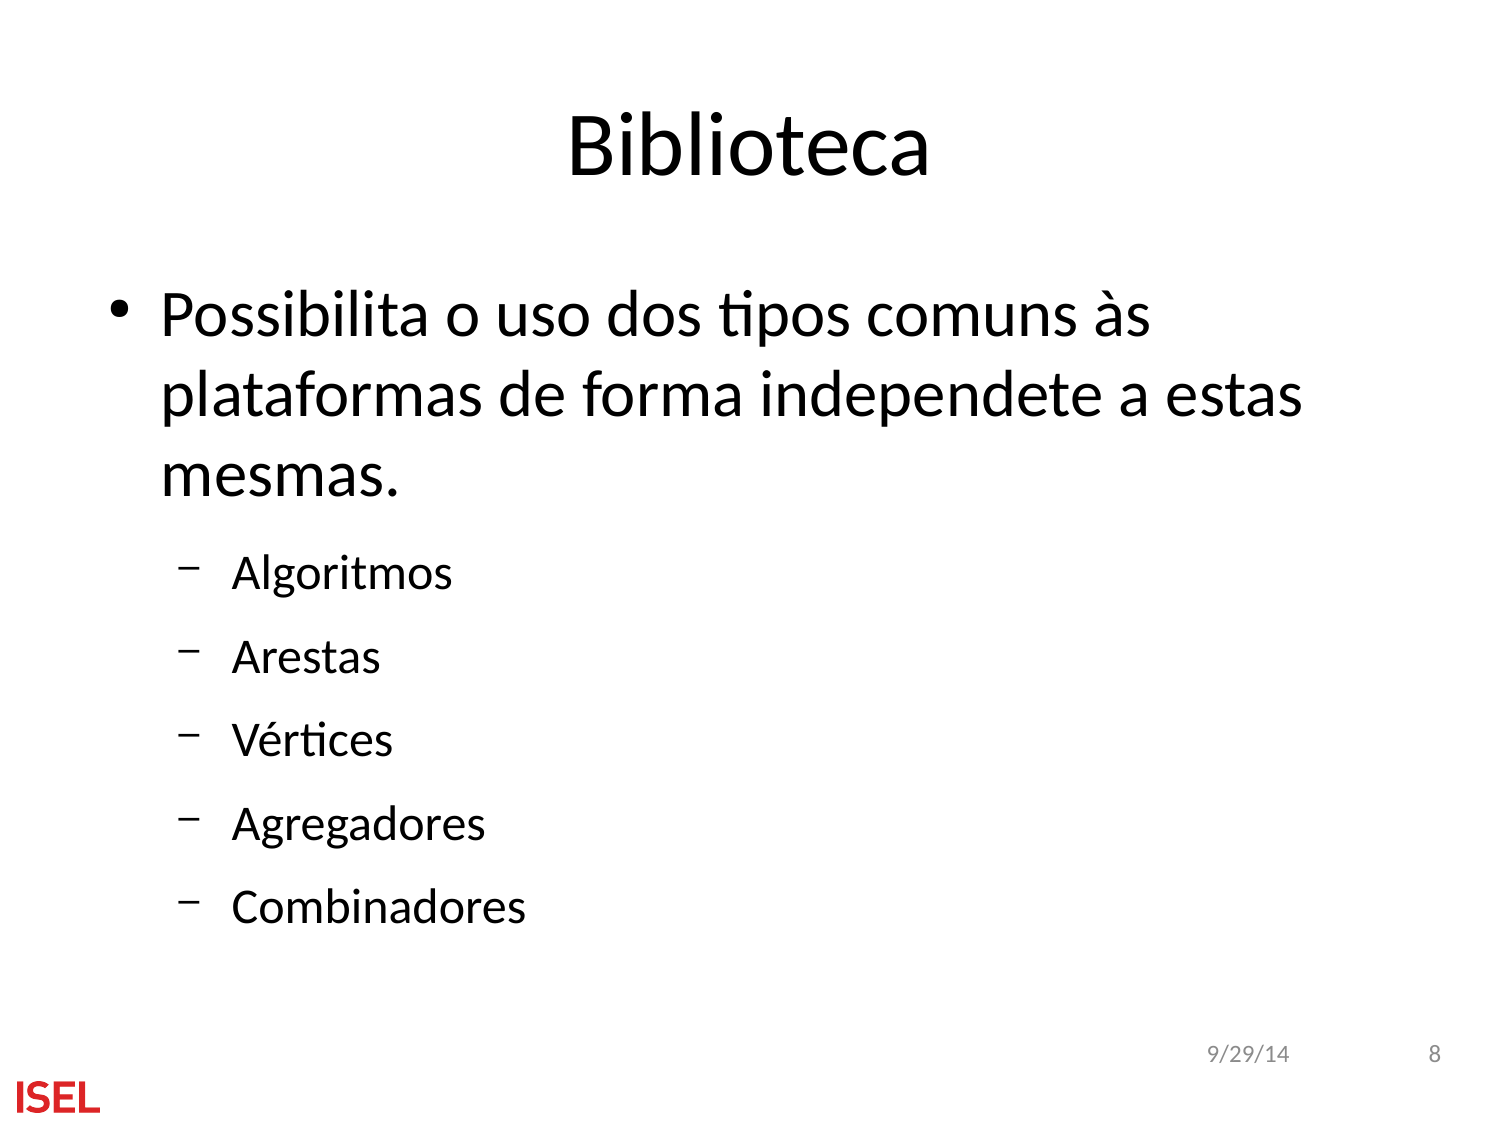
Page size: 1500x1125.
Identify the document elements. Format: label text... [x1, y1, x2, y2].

slide_number [1347, 1033, 1457, 1071]
list Possibilita o uso dos tipos comuns às plataformas de forma independete a estas mesmas. Algoritmos Arestas Vértices Agregadores Combinadores [75, 262, 1425, 1005]
slide_number 9/29/14 [1191, 1033, 1340, 1071]
picture [17, 1081, 100, 1113]
title Biblioteca [75, 45, 1425, 233]
